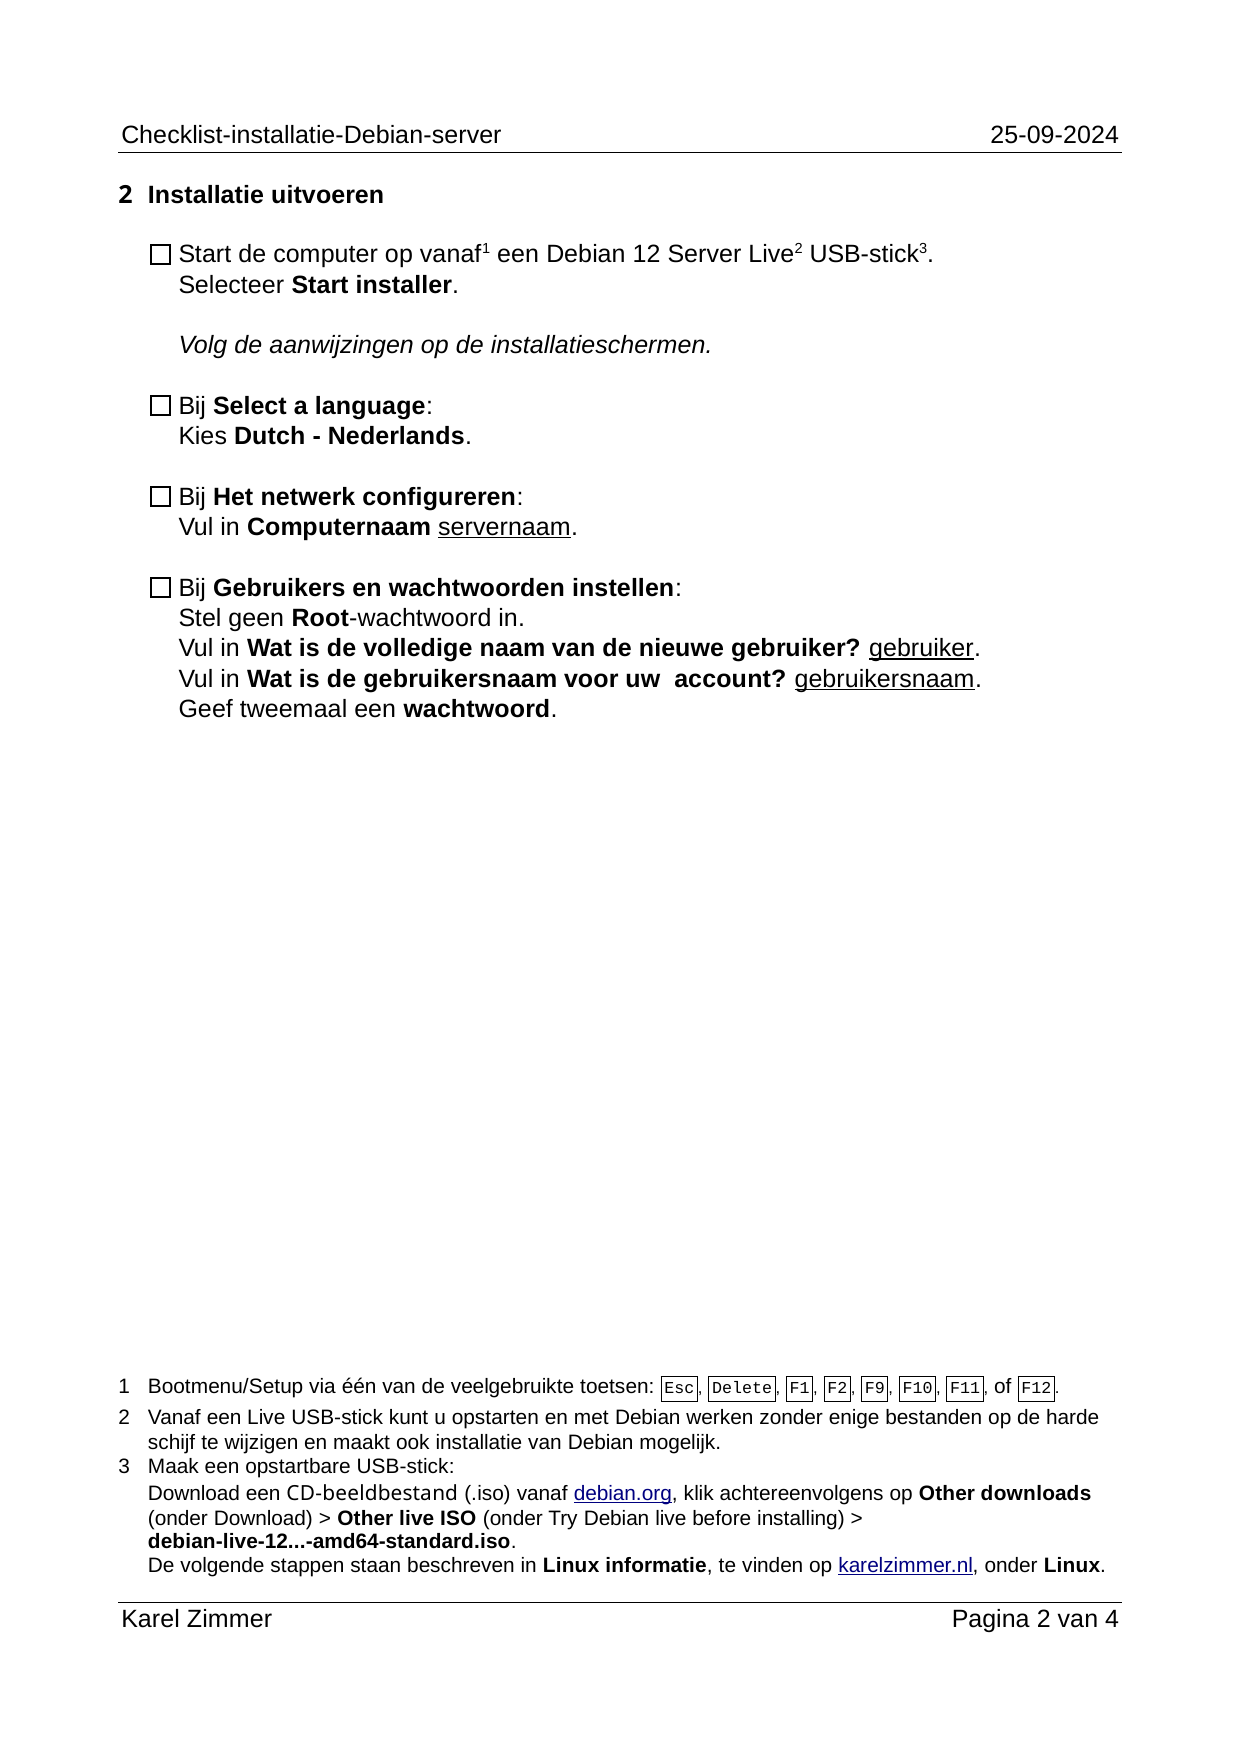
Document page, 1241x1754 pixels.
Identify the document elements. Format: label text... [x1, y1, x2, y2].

table_cell [177, 360, 1122, 391]
table_header [142, 239, 177, 269]
table_cell [142, 360, 177, 391]
table_cell Stel geen Root-wachtwoord in. [177, 603, 1122, 633]
table_cell [118, 300, 142, 330]
table_cell [118, 330, 142, 360]
table_cell [118, 482, 142, 512]
table_cell [118, 694, 142, 724]
table_cell [142, 512, 177, 542]
table_cell Geef tweemaal een wachtwoord. [177, 694, 1122, 724]
table_cell [142, 300, 177, 330]
table_cell [142, 451, 177, 482]
table_header [118, 239, 142, 269]
table_cell [177, 542, 1122, 572]
table_cell [118, 512, 142, 542]
table_cell [118, 633, 142, 663]
table_cell [118, 391, 142, 421]
table_cell Vul in Computernaam servernaam. [177, 512, 1122, 542]
list Installatie uitvoeren [118, 177, 1122, 211]
table_cell [142, 603, 177, 633]
table_cell [177, 451, 1122, 482]
table_header Start de computer op vanaf een Debian 12 Server Live USB-stick. [177, 239, 1122, 269]
table_cell Vul in Wat is de gebruikersnaam voor uw account? gebruikersnaam. [177, 664, 1122, 694]
table_cell Kies Dutch - Nederlands. [177, 421, 1122, 451]
table_cell [142, 664, 177, 694]
table_cell [118, 269, 142, 300]
table_cell Bij Gebruikers en wachtwoorden instellen: [177, 573, 1122, 603]
table_cell Bij Select a language: [177, 391, 1122, 421]
table_cell [142, 330, 177, 360]
table_cell [142, 694, 177, 724]
table_cell [177, 300, 1122, 330]
table_cell [142, 269, 177, 300]
table_cell [118, 603, 142, 633]
table_cell [118, 451, 142, 482]
table_cell [142, 391, 177, 421]
table_cell [142, 542, 177, 572]
table_cell [142, 482, 177, 512]
table_cell [142, 421, 177, 451]
table_cell [118, 421, 142, 451]
table_cell [118, 664, 142, 694]
table_cell Bij Het netwerk configureren: [177, 482, 1122, 512]
table_cell Selecteer Start installer. [177, 269, 1122, 300]
table_cell [118, 360, 142, 391]
table_cell Volg de aanwijzingen op de installatieschermen. [177, 330, 1122, 360]
table_cell [142, 573, 177, 603]
table_cell [142, 633, 177, 663]
table_cell [118, 542, 142, 572]
table_cell [118, 573, 142, 603]
table_cell Vul in Wat is de volledige naam van de nieuwe gebruiker? gebruiker. [177, 633, 1122, 663]
